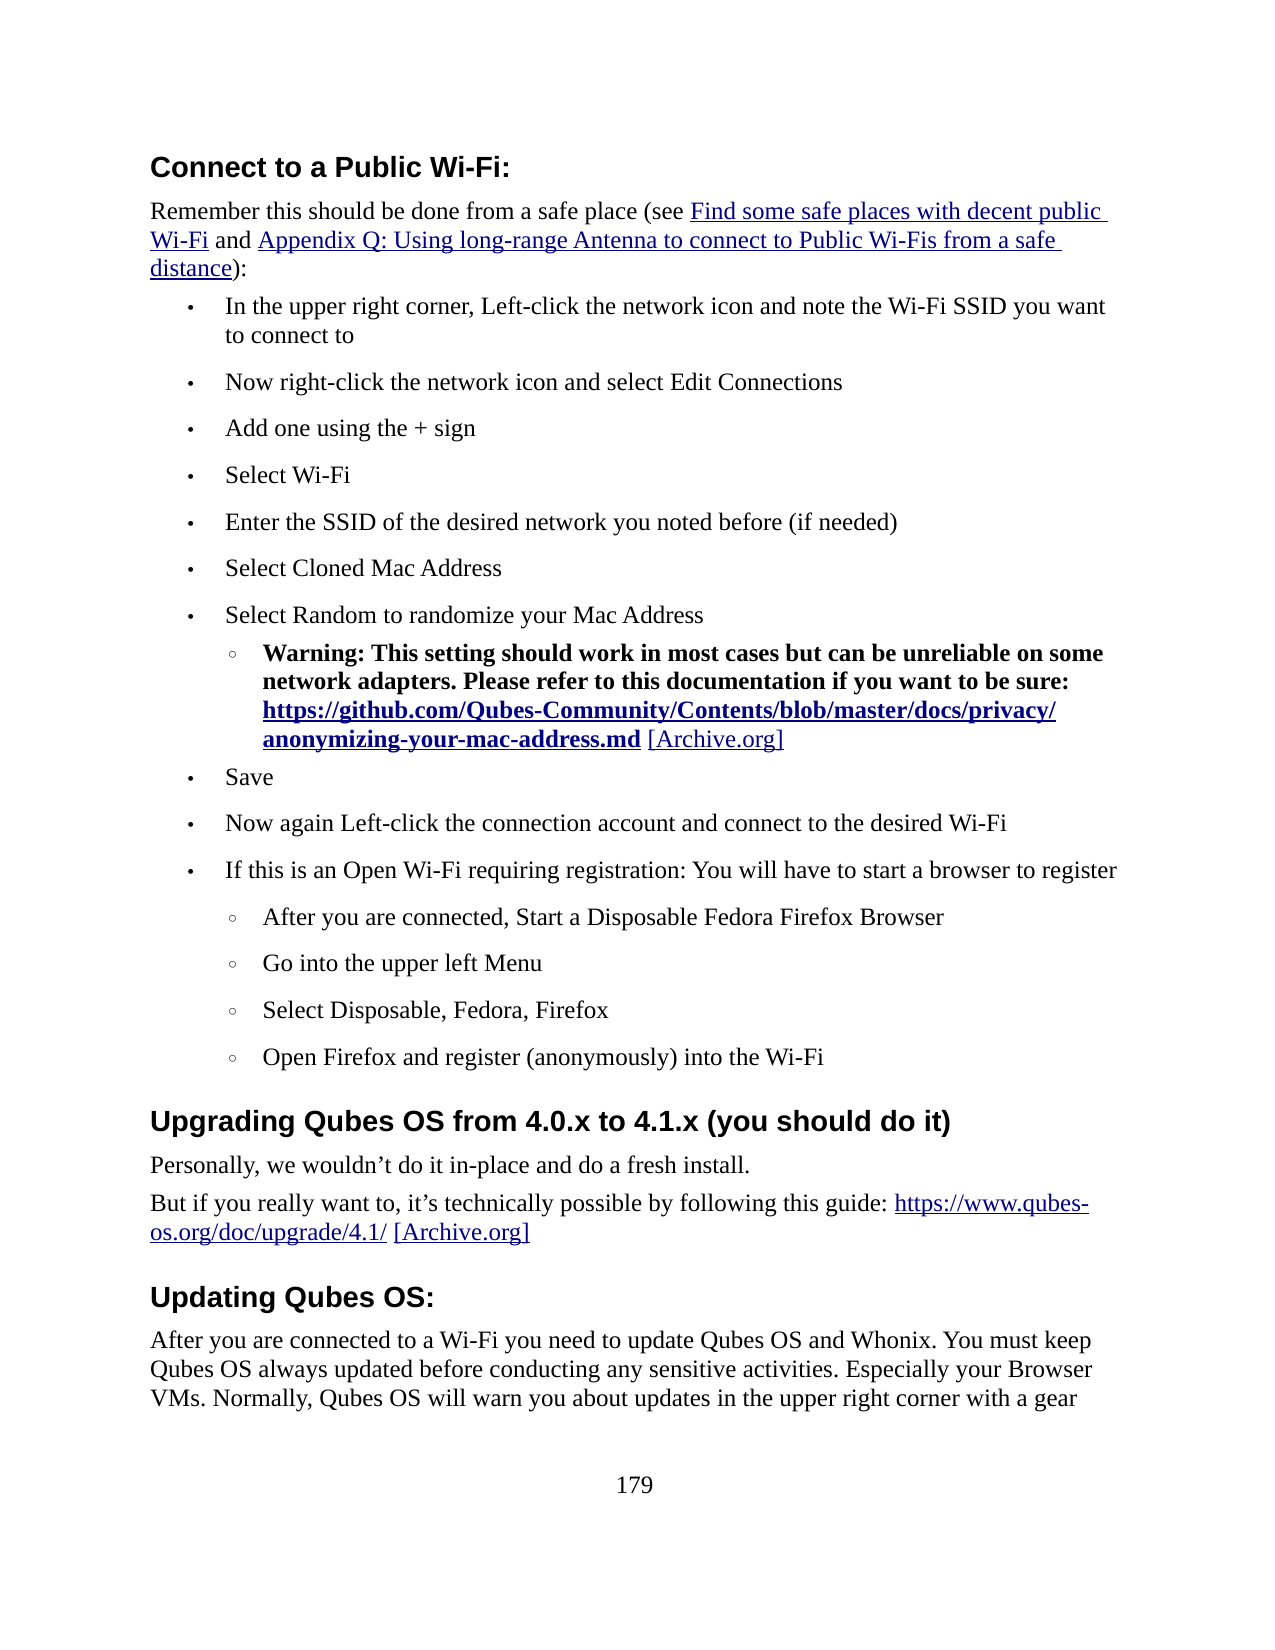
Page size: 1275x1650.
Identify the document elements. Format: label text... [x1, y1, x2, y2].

list Open Firefox and register (anonymously) into the Wi-Fi [225, 1042, 1125, 1070]
text Personally, we wouldn’t do it in-place and do a fresh install. [150, 1150, 1125, 1179]
text But if you really want to, it’s technically possible by following this guide: https://www.qubes-os.org/doc/upgrade/4.1/ [Archive.org] [150, 1188, 1125, 1246]
list Select Wi-Fi [187, 460, 1125, 489]
list Select Disposable, Fedora, Firefox [225, 995, 1125, 1024]
text After you are connected to a Wi-Fi you need to update Qubes OS and Whonix. You must keep Qubes OS always updated before conducting any sensitive activities. Especially your Browser VMs. Normally, Qubes OS will warn you about updates in the upper right corner with a gear [150, 1326, 1125, 1412]
list Select Cloned Mac Address [187, 553, 1125, 582]
list Add one using the + sign [187, 413, 1125, 442]
list Now right-click the network icon and select Edit Connections [187, 367, 1125, 395]
list In the upper right corner, Left-click the network icon and note the Wi-Fi SSID you want to connect to [187, 291, 1125, 349]
list Save [187, 762, 1125, 790]
text Remember this should be done from a safe place (see Find some safe places with decent public Wi-Fi and Appendix Q: Using long-range Antenna to connect to Public Wi-Fis from a safe distance): [150, 196, 1125, 282]
list Now again Left-click the connection account and connect to the desired Wi-Fi [187, 808, 1125, 837]
subtitle Upgrading Qubes OS from 4.0.x to 4.1.x (you should do it) [150, 1104, 1125, 1138]
subtitle Connect to a Public Wi-Fi: [150, 150, 1125, 183]
list After you are connected, Start a Disposable Fedora Firefox Browser [225, 902, 1125, 930]
list If this is an Open Wi-Fi requiring registration: You will have to start a browser to register [187, 855, 1125, 884]
subtitle Updating Qubes OS: [150, 1279, 1125, 1313]
list Enter the SSID of the desired network you noted before (if needed) [187, 507, 1125, 535]
list Go into the upper left Menu [225, 948, 1125, 977]
list Warning: This setting should work in most cases but can be unreliable on some network adapters. Please refer to this documentation if you want to be sure: https://github.com/Qubes-Community/Contents/blob/master/docs/privacy/anonymizing-your-mac-address.md [Archive.org] [225, 638, 1125, 753]
list Select Random to randomize your Mac Address [187, 600, 1125, 629]
